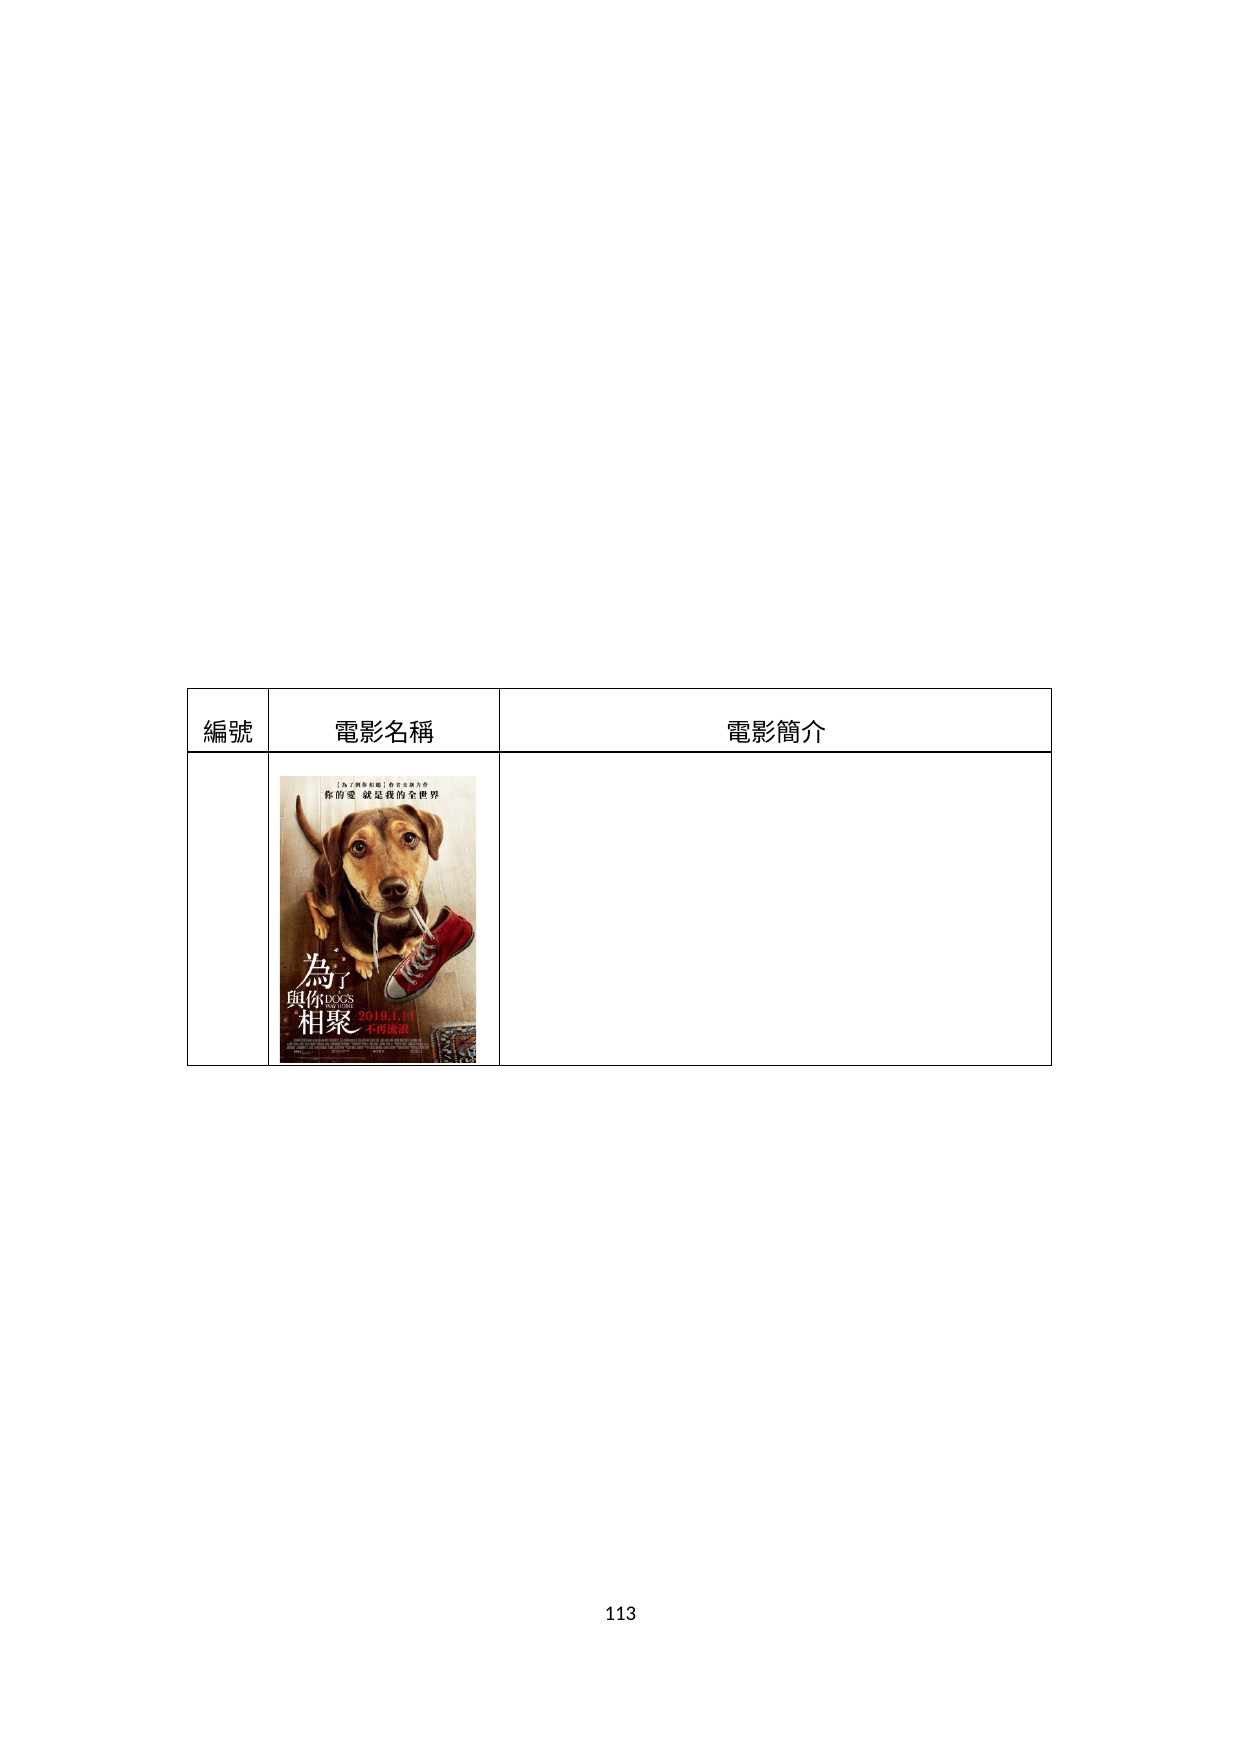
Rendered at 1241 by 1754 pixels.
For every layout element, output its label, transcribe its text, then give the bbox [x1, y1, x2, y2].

table_header 編號 [188, 689, 268, 751]
table_cell [269, 753, 499, 1065]
table_cell [500, 753, 1051, 1065]
table_header 電影簡介 [500, 689, 1051, 751]
table_cell [188, 753, 268, 1065]
table_header 電影名稱 [269, 689, 499, 751]
